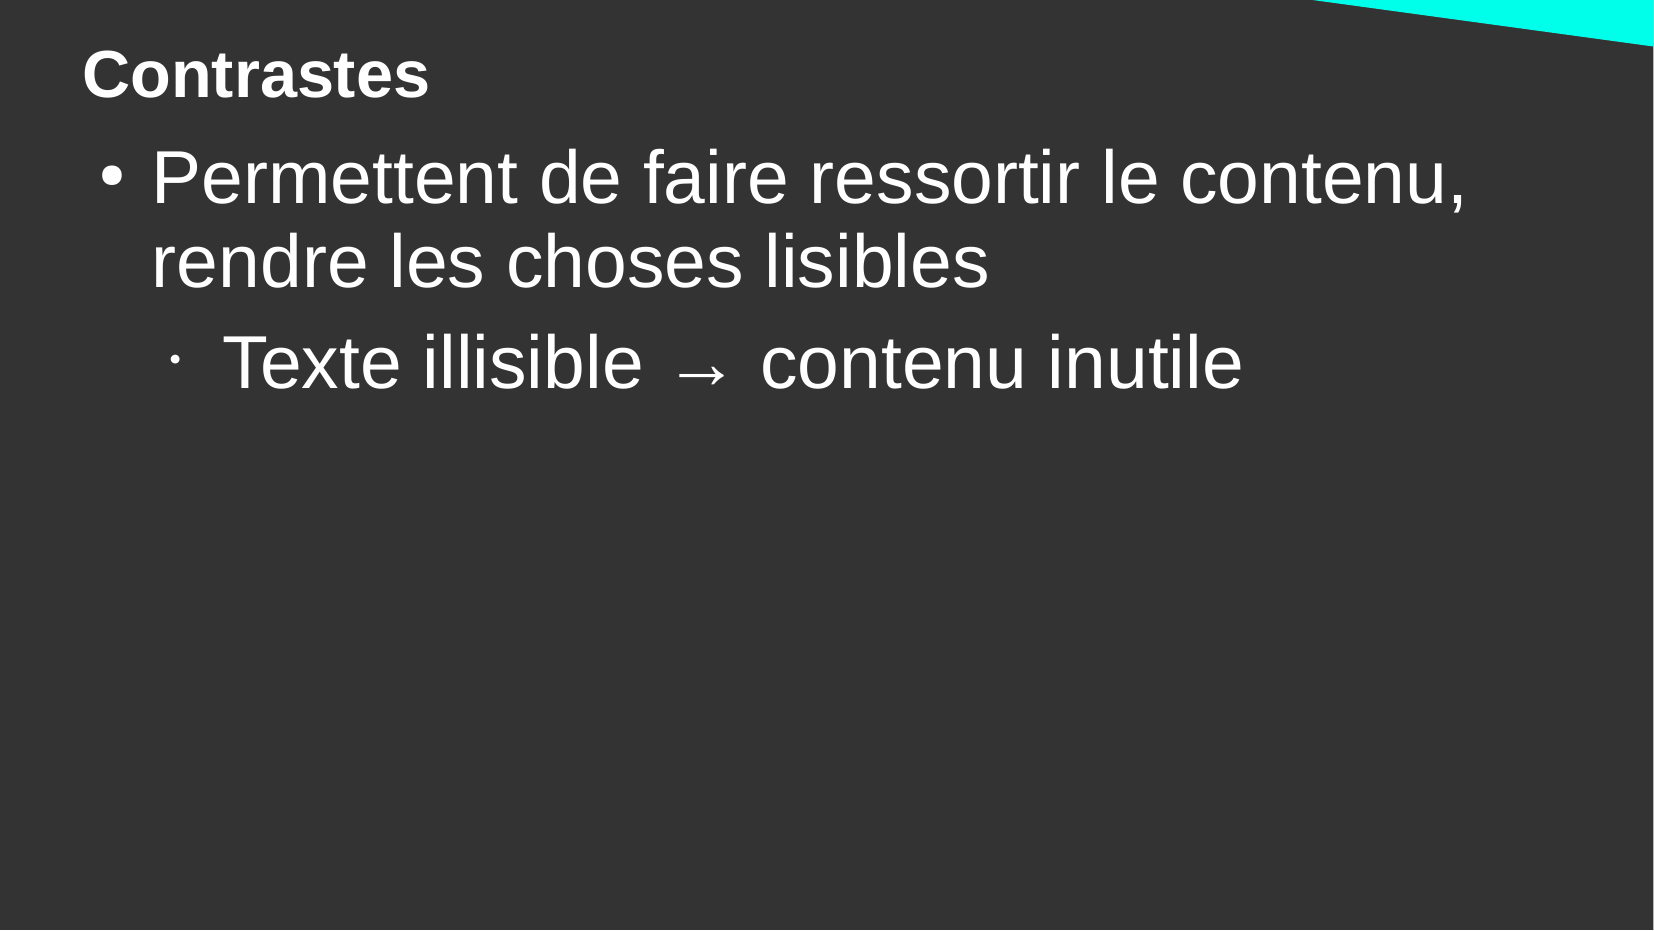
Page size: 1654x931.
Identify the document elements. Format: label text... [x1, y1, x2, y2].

list Permettent de faire ressortir le contenu, rendre les choses lisibles Texte illisible → contenu inutile [80, 135, 1620, 709]
title Contrastes [82, 37, 1571, 114]
text_box [1312, 0, 1654, 47]
